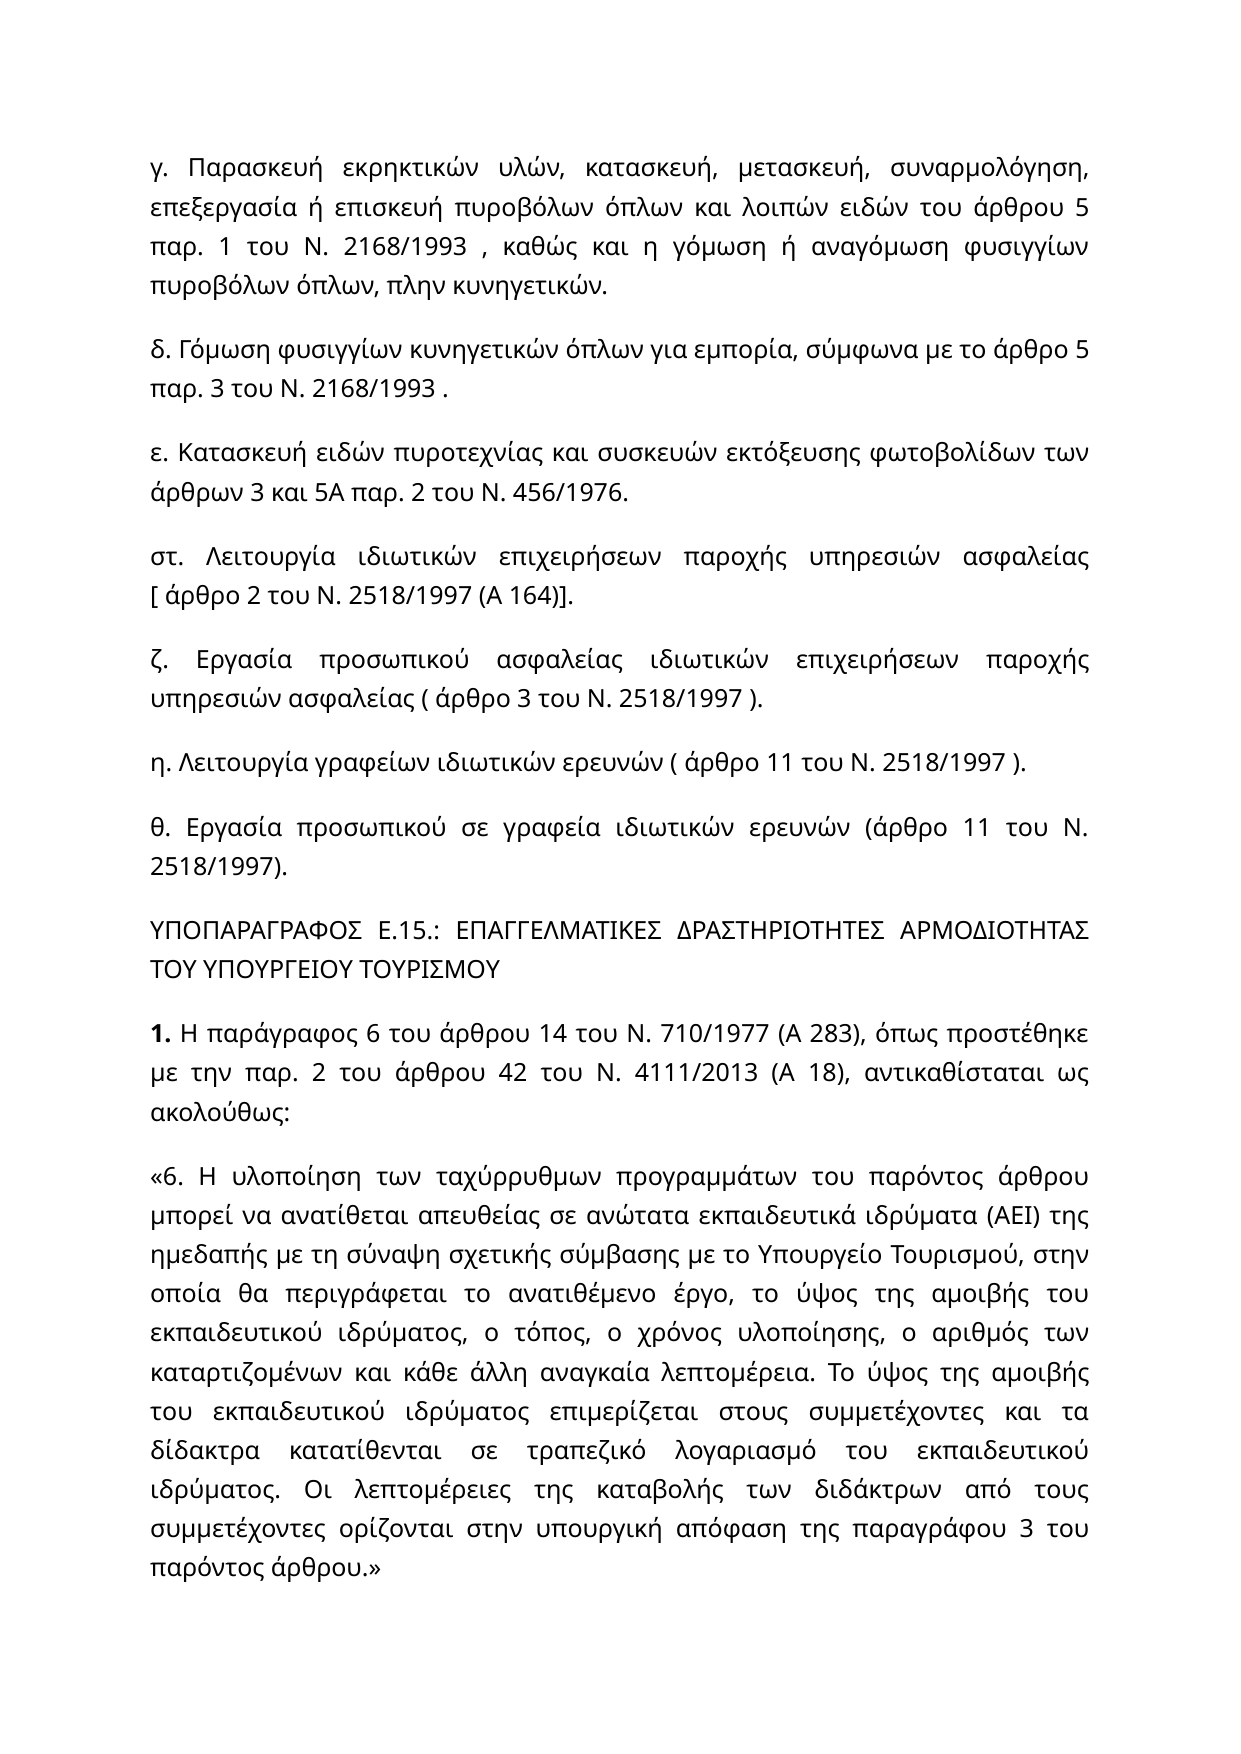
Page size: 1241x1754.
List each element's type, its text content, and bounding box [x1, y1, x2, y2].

text 1. Η παράγραφος 6 του άρθρου 14 του Ν. 710/1977 (Α 283), όπως προστέθηκε με την παρ. 2 του άρθρου 42 του Ν. 4111/2013 (Α 18), αντικαθίσταται ως ακολούθως: [150, 1016, 1090, 1128]
text θ. Εργασία προσωπικού σε γραφεία ιδιωτικών ερευνών (άρθρο 11 του Ν. 2518/1997). [150, 809, 1090, 882]
text στ. Λειτουργία ιδιωτικών επιχειρήσεων παροχής υπηρεσιών ασφαλείας [ άρθρο 2 του Ν. 2518/1997 (Α 164)]. [150, 538, 1090, 612]
text «6. Η υλοποίηση των ταχύρρυθμων προγραμμάτων του παρόντος άρθρου μπορεί να ανατίθεται απευθείας σε ανώτατα εκπαιδευτικά ιδρύματα (ΑΕΙ) της ημεδαπής με τη σύναψη σχετικής σύμβασης με το Υπουργείο Τουρισμού, στην οποία θα περιγράφεται το ανατιθέμενο έργο, το ύψος της αμοιβής του εκπαιδευτικού ιδρύματος, ο τόπος, ο χρόνος υλοποίησης, ο αριθμός των καταρτιζομένων και κάθε άλλη αναγκαία λεπτομέρεια. Το ύψος της αμοιβής του εκπαιδευτικού ιδρύματος επιμερίζεται στους συμμετέχοντες και τα δίδακτρα κατατίθενται σε τραπεζικό λογαριασμό του εκπαιδευτικού ιδρύματος. Οι λεπτομέρειες της καταβολής των διδάκτρων από τους συμμετέχοντες ορίζονται στην υπουργική απόφαση της παραγράφου 3 του παρόντος άρθρου.» [150, 1158, 1090, 1584]
text ε. Κατασκευή ειδών πυροτεχνίας και συσκευών εκτόξευσης φωτοβολίδων των άρθρων 3 και 5Α παρ. 2 του Ν. 456/1976. [150, 435, 1090, 508]
text ΥΠΟΠΑΡΑΓΡΑΦΟΣ Ε.15.: ΕΠΑΓΓΕΛΜΑΤΙΚΕΣ ΔΡΑΣΤΗΡΙΟΤΗΤΕΣ ΑΡΜΟΔΙΟΤΗΤΑΣ ΤΟΥ ΥΠΟΥΡΓΕΙΟΥ ΤΟΥΡΙΣΜΟΥ [150, 912, 1090, 986]
text γ. Παρασκευή εκρηκτικών υλών, κατασκευή, μετασκευή, συναρμολόγηση, επεξεργασία ή επισκευή πυροβόλων όπλων και λοιπών ειδών του άρθρου 5 παρ. 1 του Ν. 2168/1993 , καθώς και η γόμωση ή αναγόμωση φυσιγγίων πυροβόλων όπλων, πλην κυνηγετικών. [150, 150, 1090, 302]
text δ. Γόμωση φυσιγγίων κυνηγετικών όπλων για εμπορία, σύμφωνα με το άρθρο 5 παρ. 3 του Ν. 2168/1993 . [150, 332, 1090, 405]
text ζ. Εργασία προσωπικού ασφαλείας ιδιωτικών επιχειρήσεων παροχής υπηρεσιών ασφαλείας ( άρθρο 3 του Ν. 2518/1997 ). [150, 642, 1090, 715]
text η. Λειτουργία γραφείων ιδιωτικών ερευνών ( άρθρο 11 του Ν. 2518/1997 ). [150, 745, 1090, 779]
